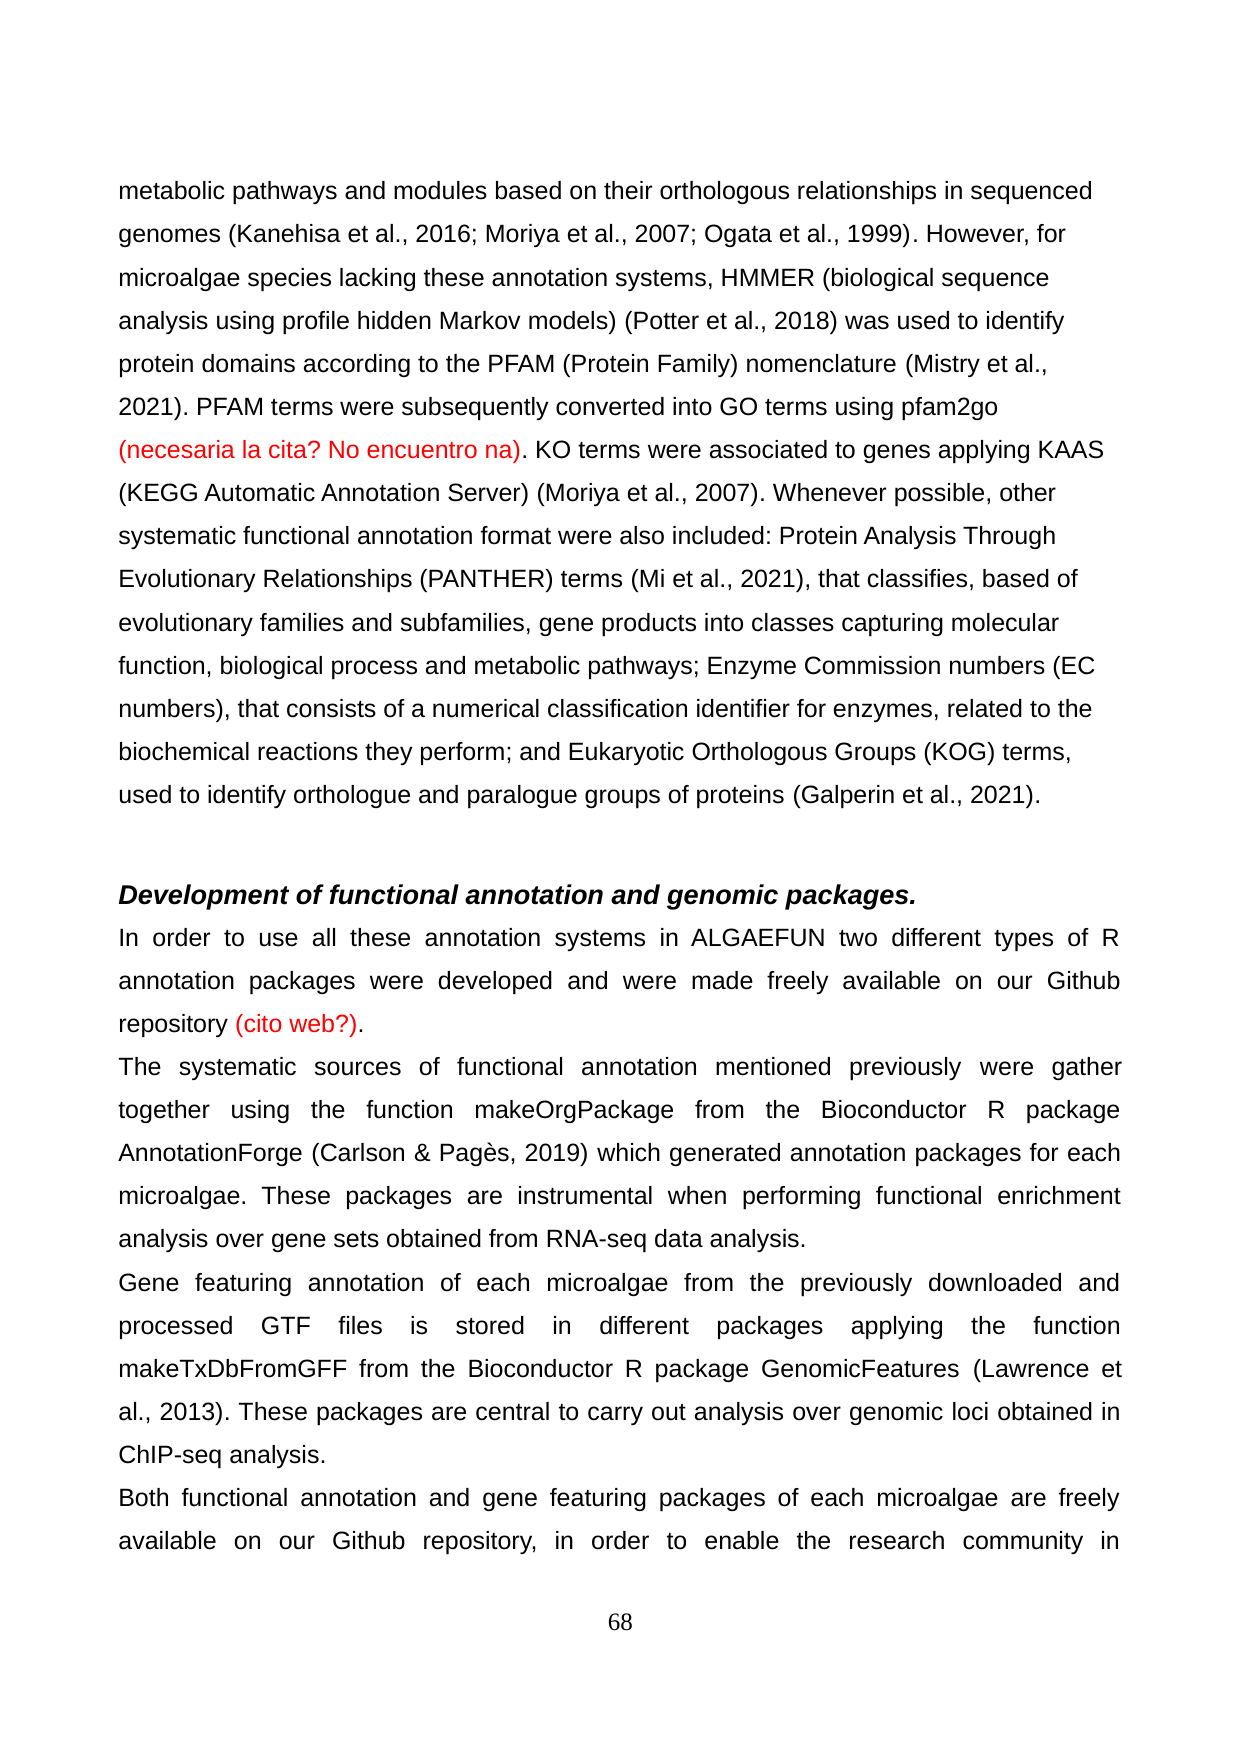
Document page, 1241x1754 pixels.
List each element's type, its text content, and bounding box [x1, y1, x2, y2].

text metabolic pathways and modules based on their orthologous relationships in sequenced genomes (Kanehisa et al., 2016; Moriya et al., 2007; Ogata et al., 1999)⁠. However, for microalgae species lacking these annotation systems, HMMER (biological sequence analysis using profile hidden Markov models) (Potter et al., 2018)⁠ was used to identify protein domains according to the PFAM (Protein Family) nomenclature (Mistry et al., 2021)⁠. PFAM terms were subsequently converted into GO terms using pfam2go (necesaria la cita? No encuentro na). KO terms were associated to genes applying KAAS (KEGG Automatic Annotation Server) (Moriya et al., 2007)⁠. Whenever possible, other systematic functional annotation format were also included: Protein Analysis Through Evolutionary Relationships (PANTHER) terms (Mi et al., 2021)⁠, that classifies, based of evolutionary families and subfamilies, gene products into classes capturing molecular function, biological process and metabolic pathways; Enzyme Commission numbers (EC numbers), that consists of a numerical classification identifier for enzymes, related to the biochemical reactions they perform; and Eukaryotic Orthologous Groups (KOG) terms, used to identify orthologue and paralogue groups of proteins (Galperin et al., 2021)⁠. [118, 176, 1122, 809]
text In order to use all these annotation systems in ALGAEFUN two different types of R annotation packages were developed and were made freely available on our Github repository (cito web?). [118, 923, 1122, 1038]
text Gene featuring annotation of each microalgae from the previously downloaded and processed GTF files is stored in different packages applying the function makeTxDbFromGFF from the Bioconductor R package GenomicFeatures (Lawrence et al., 2013)⁠. These packages are central to carry out analysis over genomic loci obtained in ChIP-seq analysis. [118, 1268, 1122, 1469]
text The systematic sources of functional annotation mentioned previously were gather together using the function makeOrgPackage from the Bioconductor R package AnnotationForge (Carlson & Pagès, 2019)⁠ which generated annotation packages for each microalgae. These packages are instrumental when performing functional enrichment analysis over gene sets obtained from RNA-seq data analysis. [118, 1052, 1122, 1253]
text Both functional annotation and gene featuring packages of each microalgae are freely available on our Github repository, in order to enable the research community in [118, 1483, 1122, 1555]
subtitle Development of functional annotation and genomic packages. [118, 879, 1122, 910]
